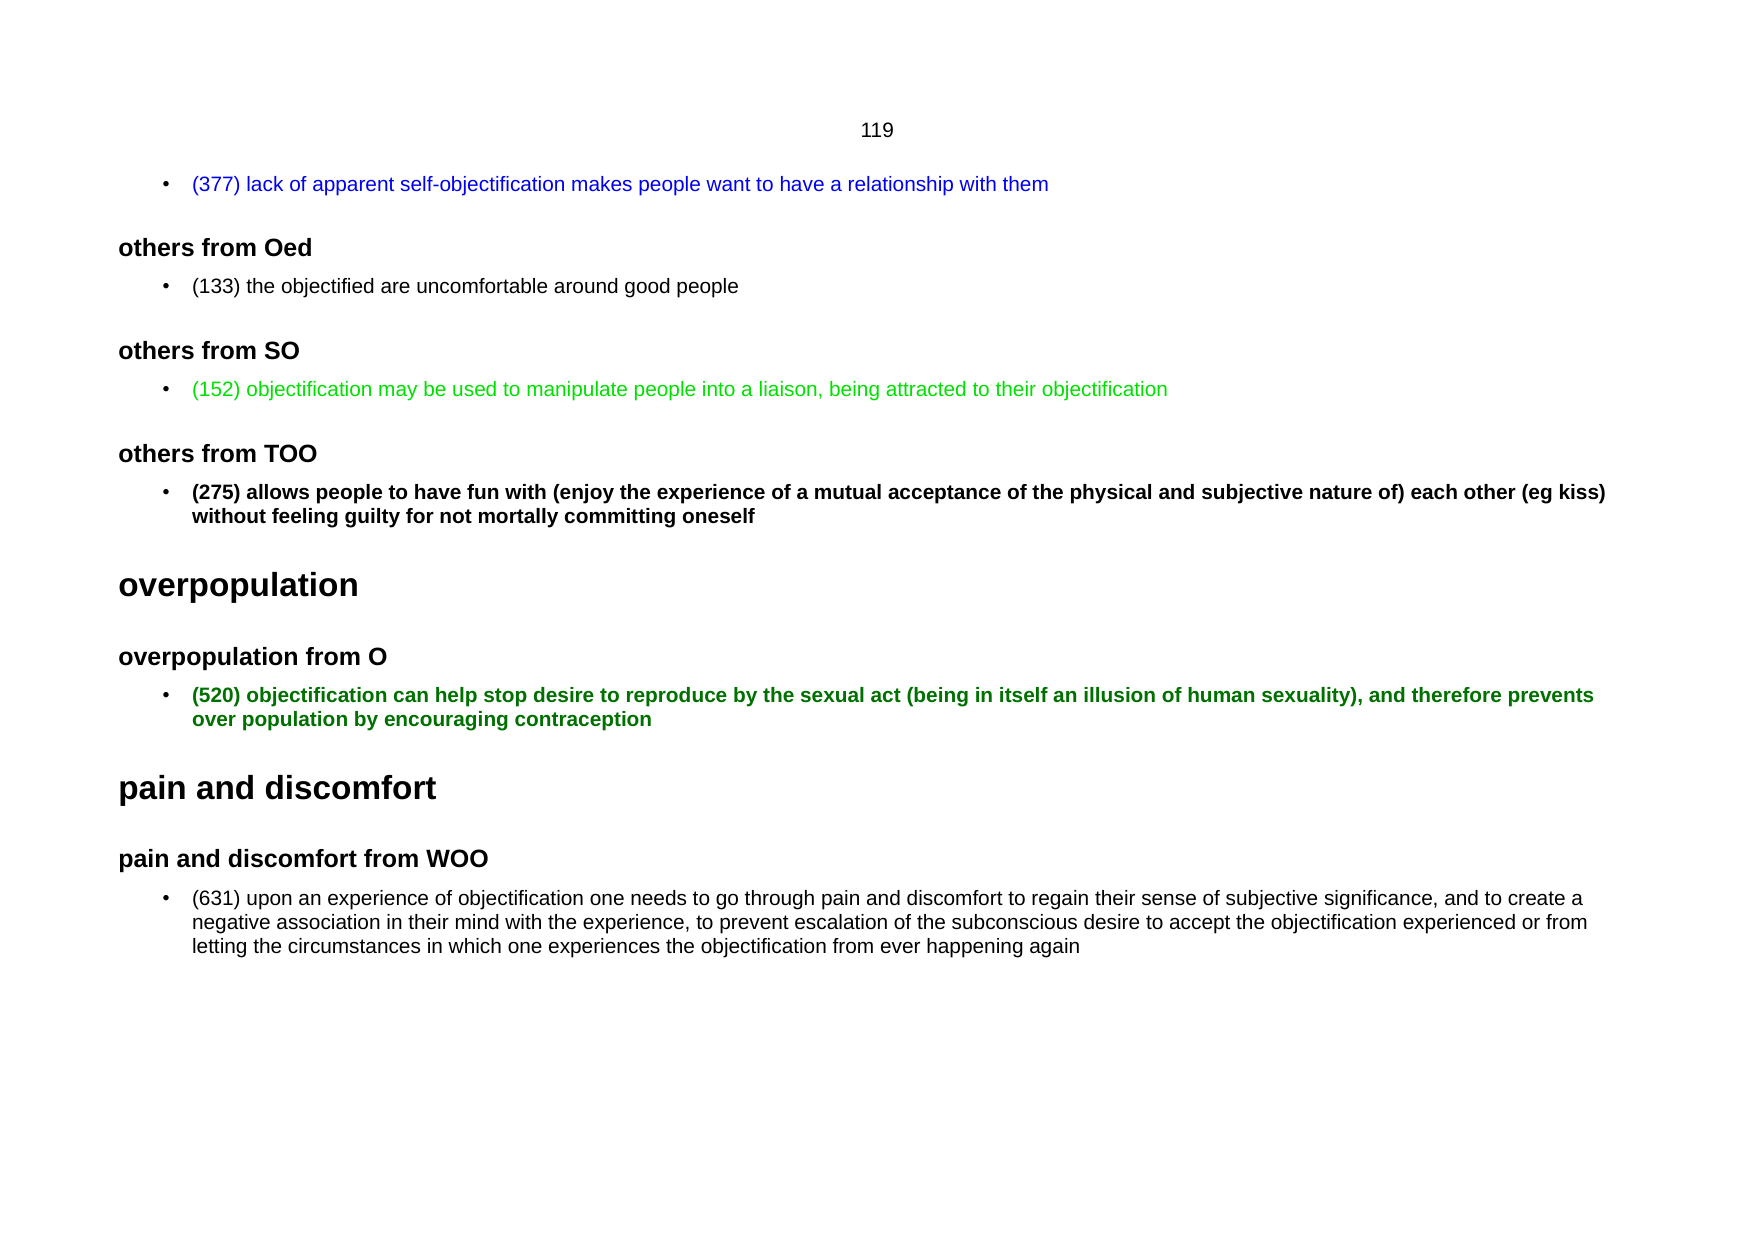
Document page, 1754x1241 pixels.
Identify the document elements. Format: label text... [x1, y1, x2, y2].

subtitle others from TOO [118, 439, 1636, 467]
subtitle others from SO [118, 336, 1636, 365]
list (377) lack of apparent self-objectification makes people want to have a relationship with them [162, 172, 1636, 196]
subtitle overpopulation [118, 566, 1636, 604]
list (133) the objectified are uncomfortable around good people [162, 274, 1636, 298]
subtitle others from Oed [118, 233, 1636, 262]
list (520) objectification can help stop desire to reproduce by the sexual act (being in itself an illusion of human sexuality), and therefore prevents over population by encouraging contraception [162, 683, 1636, 731]
list (275) allows people to have fun with (enjoy the experience of a mutual acceptance of the physical and subjective nature of) each other (eg kiss) without feeling guilty for not mortally committing oneself [162, 480, 1636, 528]
list (152) objectification may be used to manipulate people into a liaison, being attracted to their objectification [162, 377, 1636, 401]
subtitle pain and discomfort [118, 768, 1636, 807]
subtitle overpopulation from O [118, 641, 1636, 670]
list (631) upon an experience of objectification one needs to go through pain and discomfort to regain their sense of subjective significance, and to create a negative association in their mind with the experience, to prevent escalation of the subconscious desire to accept the objectification experienced or from letting the circumstances in which one experiences the objectification from ever happening again [162, 885, 1636, 957]
subtitle pain and discomfort from WOO [118, 844, 1636, 873]
